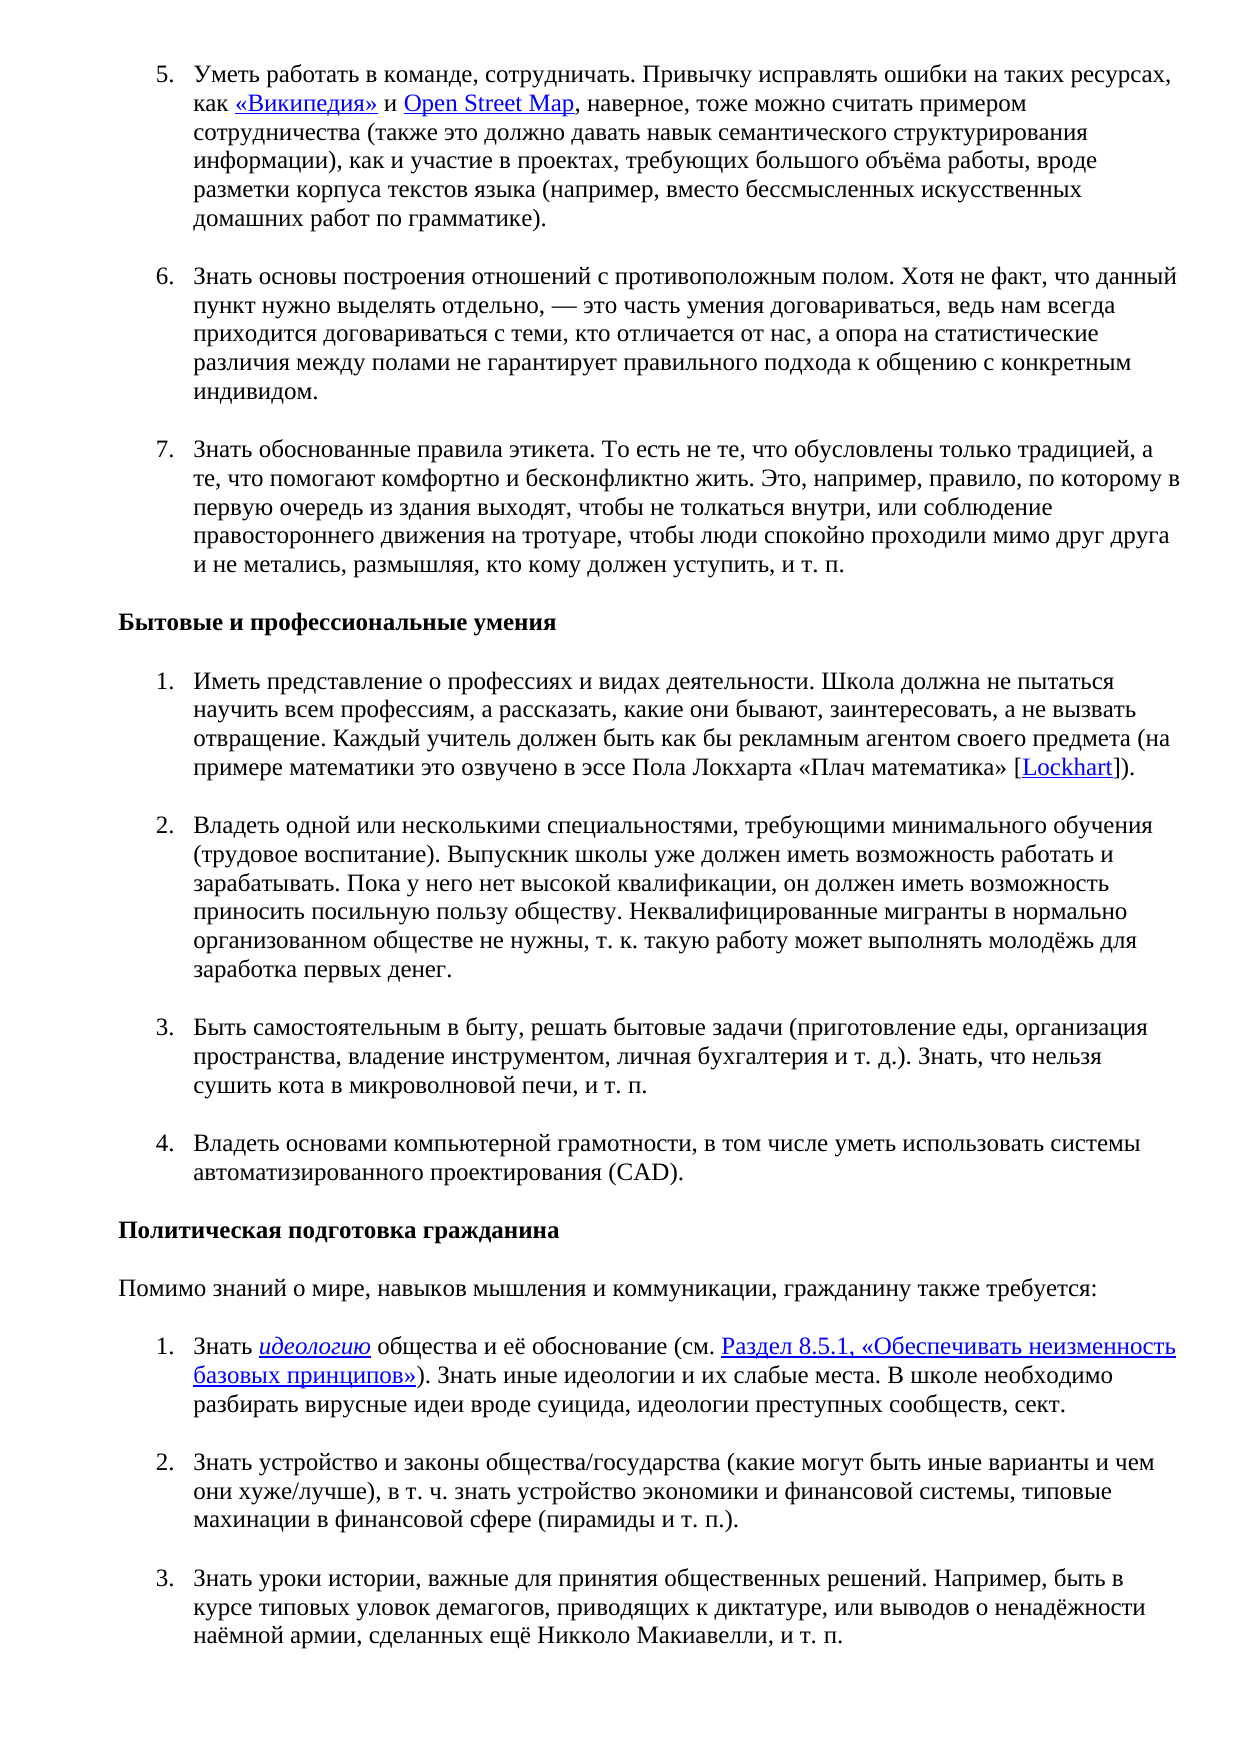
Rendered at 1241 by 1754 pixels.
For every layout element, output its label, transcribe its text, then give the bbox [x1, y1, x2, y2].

list Иметь представление о профессиях и видах деятельности. Школа должна не пытаться научить всем профессиям, а рассказать, какие они бывают, заинтересовать, а не вызвать отвращение. Каждый учитель должен быть как бы рекламным агентом своего предмета (на примере математики это озвучено в эссе Пола Локхарта «Плач математика» [Lockhart]). [156, 666, 1181, 781]
list Быть самостоятельным в быту, решать бытовые задачи (приготовление еды, организация пространства, владение инструментом, личная бухгалтерия и т. д.). Знать, что нельзя сушить кота в микроволновой печи, и т. п. [156, 1012, 1181, 1098]
list Уметь работать в команде, сотрудничать. Привычку исправлять ошибки на таких ресурсах, как «Википедия» и Open Street Map, наверное, тоже можно считать примером сотрудничества (также это должно давать навык семантического структурирования информации), как и участие в проектах, требующих большого объёма работы, вроде разметки корпуса текстов языка (например, вместо бессмысленных искусственных домашних работ по грамматике). [156, 59, 1181, 232]
list Владеть одной или несколькими специальностями, требующими минимального обучения (трудовое воспитание). Выпускник школы уже должен иметь возможность работать и зарабатывать. Пока у него нет высокой квалификации, он должен иметь возможность приносить посильную пользу обществу. Неквалифицированные мигранты в нормально организованном обществе не нужны, т. к. такую работу может выполнять молодёжь для заработка первых денег. [156, 810, 1181, 983]
list Знать устройство и законы общества/государства (какие могут быть иные варианты и чем они хуже/лучше), в т. ч. знать устройство экономики и финансовой системы, типовые махинации в финансовой сфере (пирамиды и т. п.). [156, 1447, 1181, 1533]
list Владеть основами компьютерной грамотности, в том числе уметь использовать системы автоматизированного проектирования (CAD). [156, 1128, 1181, 1185]
list Знать идеологию общества и её обоснование (см. Раздел 8.5.1, «Обеспечивать неизменность базовых принципов»). Знать иные идеологии и их слабые места. В школе необходимо разбирать вирусные идеи вроде суицида, идеологии преступных сообществ, сект. [156, 1331, 1181, 1418]
list Знать обоснованные правила этикета. То есть не те, что обусловлены только традицией, а те, что помогают комфортно и бесконфликтно жить. Это, например, правило, по которому в первую очередь из здания выходят, чтобы не толкаться внутри, или соблюдение правостороннего движения на тротуаре, чтобы люди спокойно проходили мимо друг друга и не метались, размышляя, кто кому должен уступить, и т. п. [156, 434, 1181, 578]
text Бытовые и профессиональные умения [118, 607, 1181, 636]
list Знать основы построения отношений с противоположным полом. Хотя не факт, что данный пункт нужно выделять отдельно, — это часть умения договариваться, ведь нам всегда приходится договариваться с теми, кто отличается от нас, а опора на статистические различия между полами не гарантирует правильного подхода к общению с конкретным индивидом. [156, 261, 1181, 405]
text Политическая подготовка гражданина [118, 1215, 1181, 1244]
text Помимо знаний о мире, навыков мышления и коммуникации, гражданину также требуется: [118, 1273, 1181, 1302]
list Знать уроки истории, важные для принятия общественных решений. Например, быть в курсе типовых уловок демагогов, приводящих к диктатуре, или выводов о ненадёжности наёмной армии, сделанных ещё Никколо Макиавелли, и т. п. [156, 1563, 1181, 1649]
